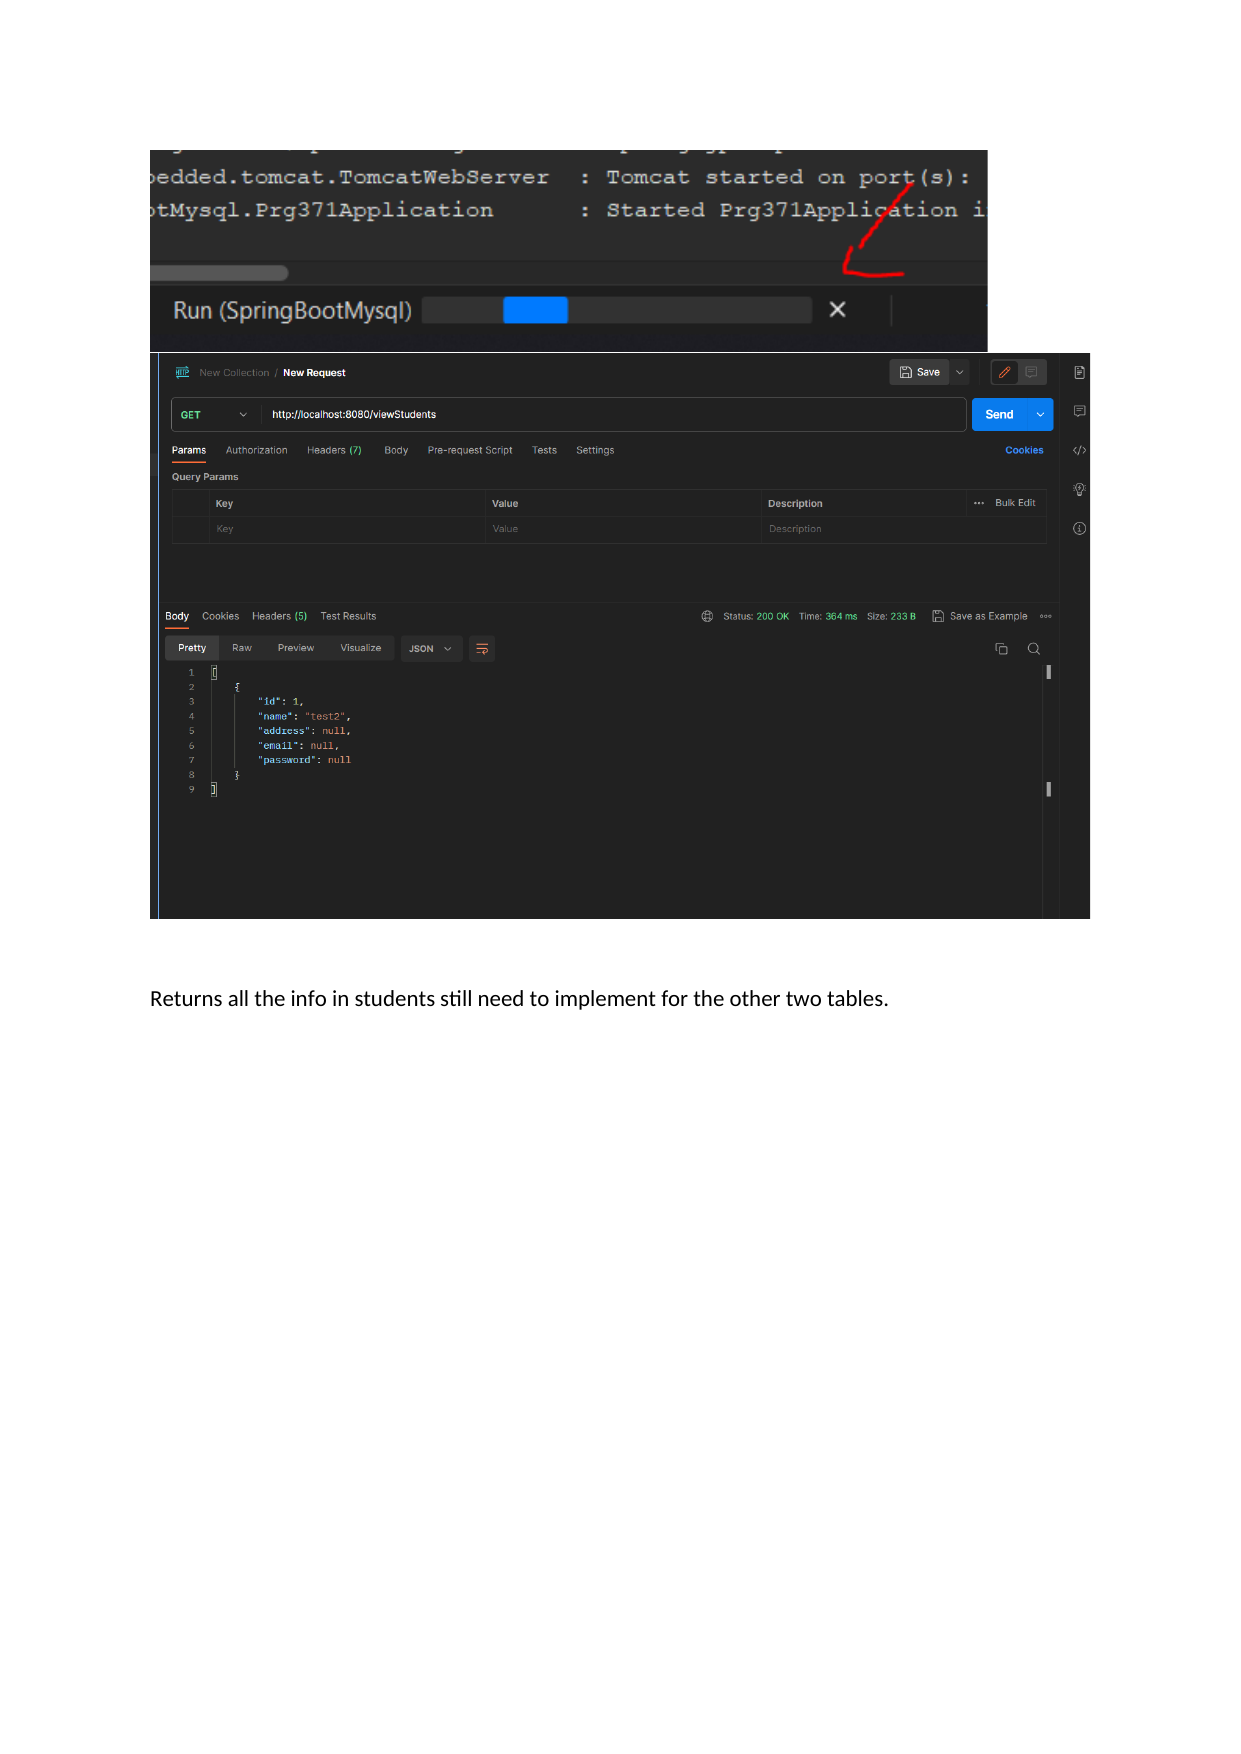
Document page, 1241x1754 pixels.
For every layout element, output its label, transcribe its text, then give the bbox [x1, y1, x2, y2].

text Returns all the info in students still need to implement for the other two tables. [150, 984, 1090, 1012]
